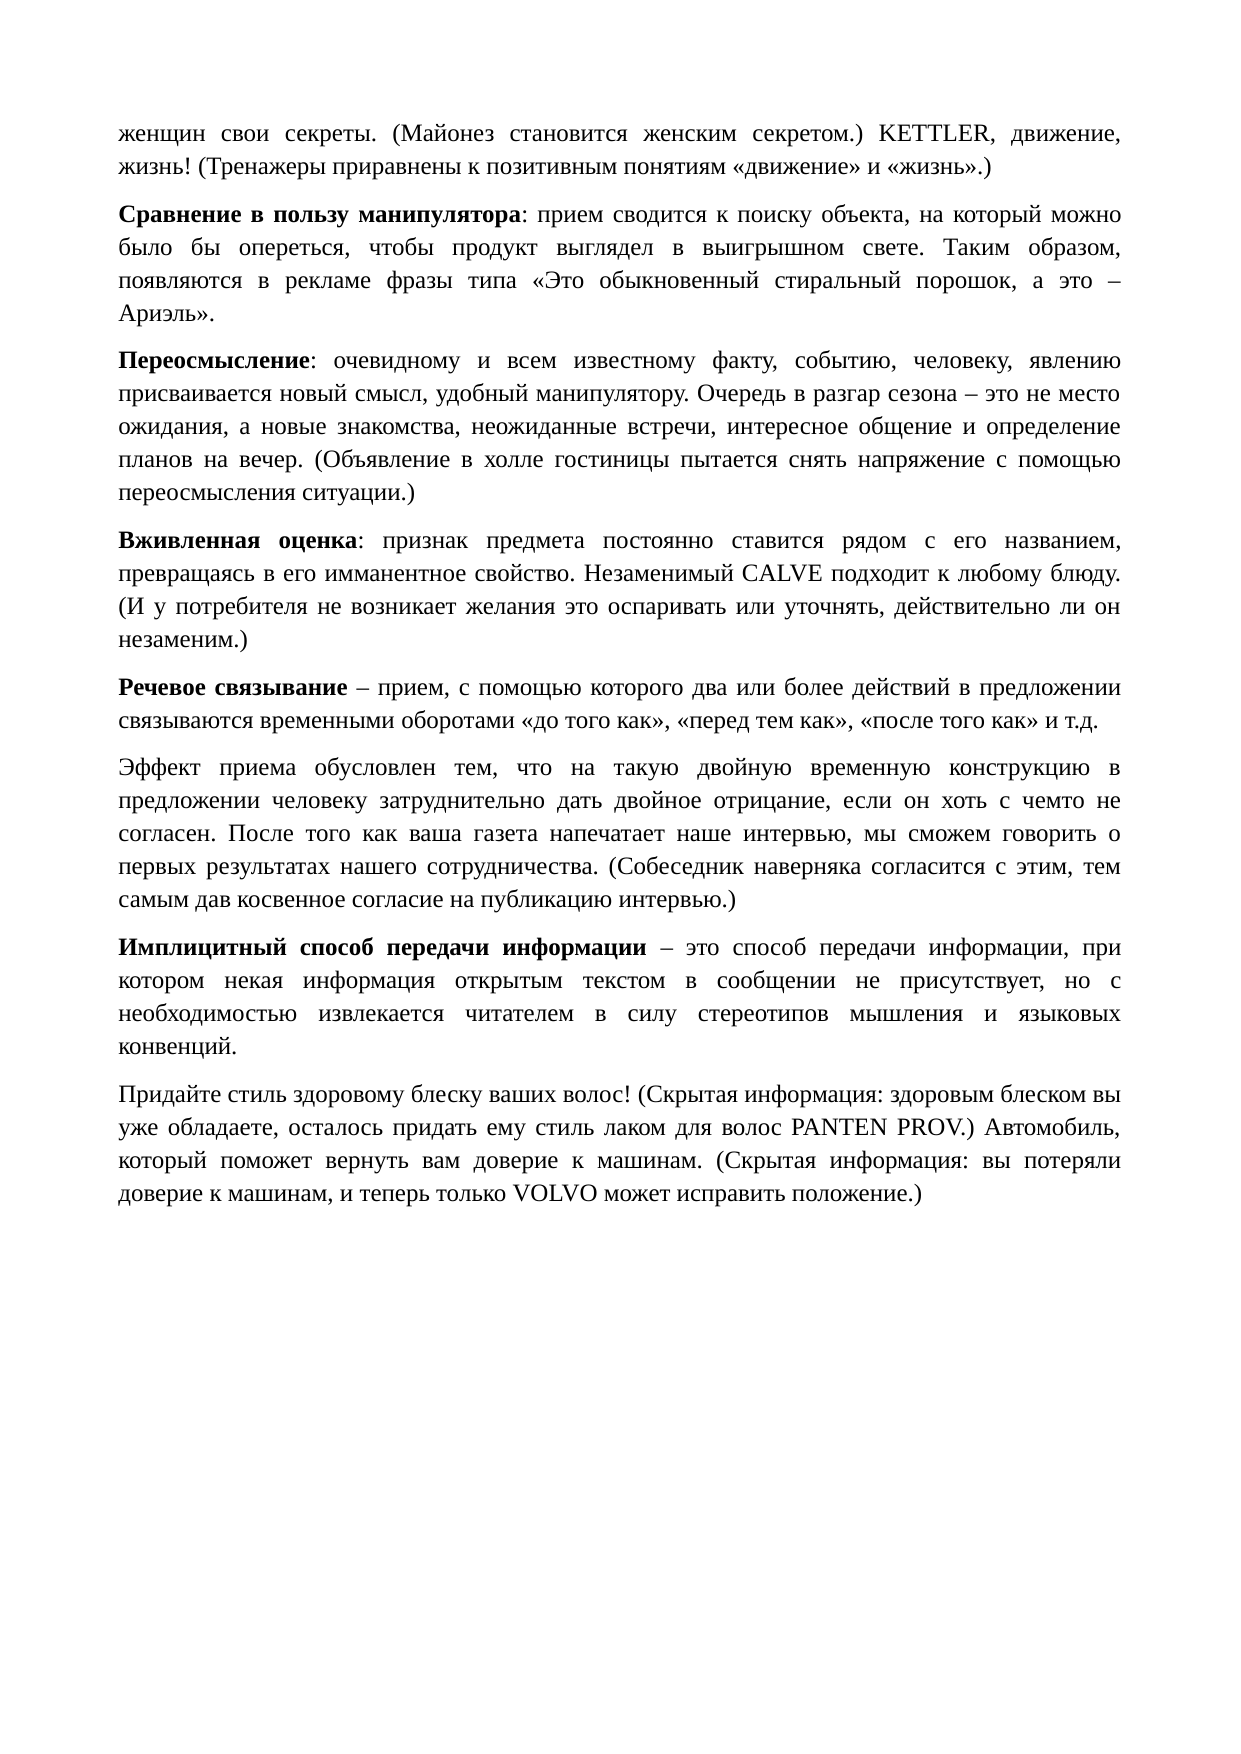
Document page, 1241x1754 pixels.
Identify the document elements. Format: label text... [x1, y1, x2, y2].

text Имплицитный способ передачи информации – это способ передачи информации, при котором некая информация открытым текстом в сообщении не присутствует, но с необходимостью извлекается читателем в силу стереотипов мышления и языковых конвенций. [118, 932, 1122, 1060]
text женщин свои секреты. (Майонез становится женским секретом.) KETTLER, движение, жизнь! (Тренажеры приравнены к позитивным понятиям «движение» и «жизнь».) [118, 118, 1122, 180]
text Придайте стиль здоровому блеску ваших волос! (Скрытая информация: здоровым блеском вы уже обладаете, осталось придать ему стиль лаком для волос PANTEN PROV.) Автомобиль, который поможет вернуть вам доверие к машинам. (Скрытая информация: вы потеряли доверие к машинам, и теперь только VOLVO может исправить положение.) [118, 1079, 1122, 1207]
text Сравнение в пользу манипулятора: прием сводится к поиску объекта, на который можно было бы опереться, чтобы продукт выглядел в выигрышном свете. Таким образом, появляются в рекламе фразы типа «Это обыкновенный стиральный порошок, а это – Ариэль». [118, 199, 1122, 327]
text Вживленная оценка: признак предмета постоянно ставится рядом с его названием, превращаясь в его имманентное свойство. Незаменимый CALVE подходит к любому блюду. (И у потребителя не возникает желания это оспаривать или уточнять, действительно ли он незаменим.) [118, 525, 1122, 653]
text Эффект приема обусловлен тем, что на такую двойную временную конструкцию в предложении человеку затруднительно дать двойное отрицание, если он хоть с чемто не согласен. После того как ваша газета напечатает наше интервью, мы сможем говорить о первых результатах нашего сотрудничества. (Собеседник наверняка согласится с этим, тем самым дав косвенное согласие на публикацию интервью.) [118, 752, 1122, 913]
text Речевое связывание – прием, с помощью которого два или более действий в предложении связываются временными оборотами «до того как», «перед тем как», «после того как» и т.д. [118, 672, 1122, 733]
text Переосмысление: очевидному и всем известному факту, событию, человеку, явлению присваивается новый смысл, удобный манипулятору. Очередь в разгар сезона – это не место ожидания, а новые знакомства, неожиданные встречи, интересное общение и определение планов на вечер. (Объявление в холле гостиницы пытается снять напряжение с помощью переосмысления ситуации.) [118, 345, 1122, 506]
